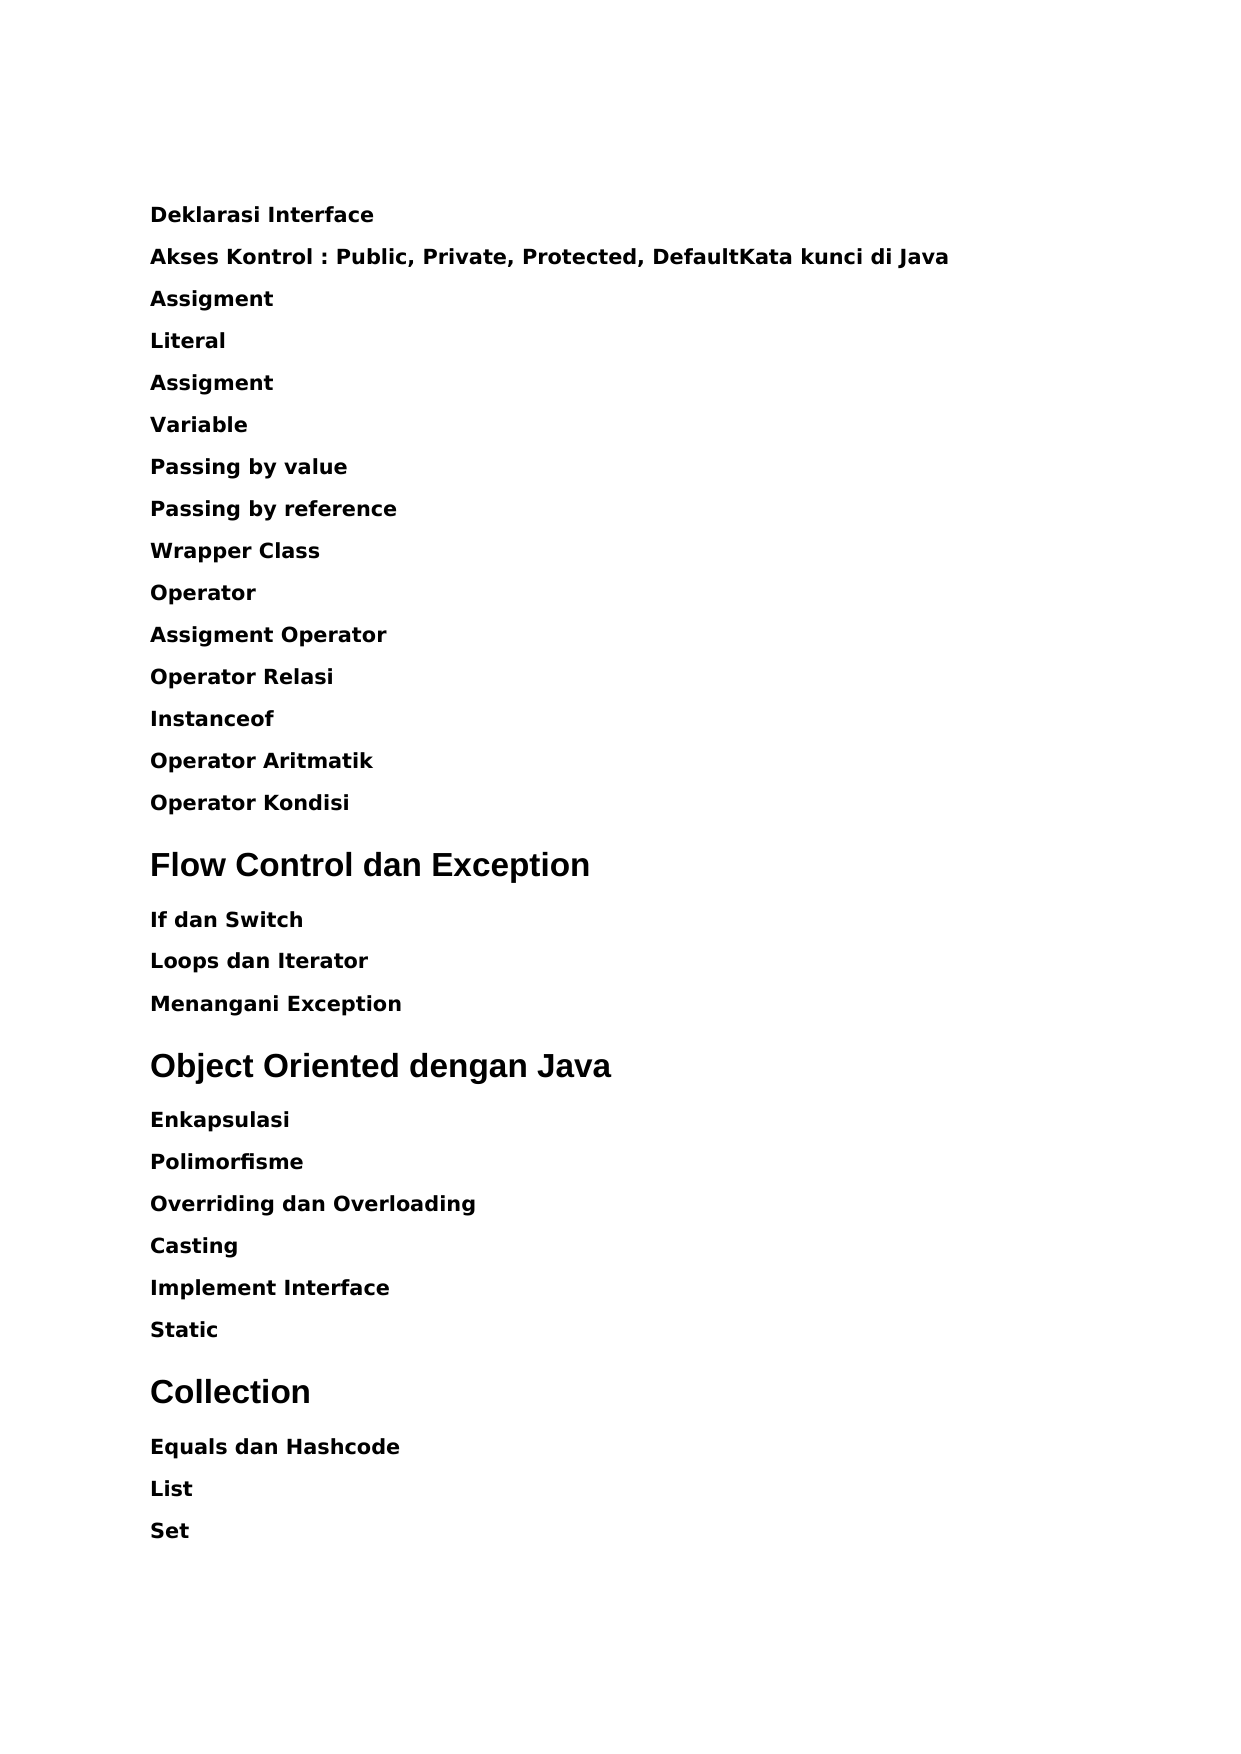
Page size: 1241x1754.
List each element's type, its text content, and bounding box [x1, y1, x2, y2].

subtitle Flow Control dan Exception [150, 846, 1091, 883]
subtitle Object Oriented dengan Java [150, 1047, 1091, 1084]
subtitle List [150, 1477, 1091, 1501]
subtitle Casting [150, 1234, 1091, 1258]
subtitle Operator Relasi [150, 665, 1091, 689]
subtitle Set [150, 1519, 1091, 1543]
subtitle If dan Switch [150, 908, 1091, 932]
subtitle Assigment [150, 371, 1091, 395]
subtitle Implement Interface [150, 1276, 1091, 1301]
subtitle Deklarasi Interface [150, 203, 1091, 227]
subtitle Operator [150, 581, 1091, 605]
subtitle Assigment Operator [150, 623, 1091, 647]
subtitle Wrapper Class [150, 539, 1091, 563]
subtitle Equals dan Hashcode [150, 1435, 1091, 1459]
subtitle Operator Aritmatik [150, 749, 1091, 773]
subtitle Enkapsulasi [150, 1108, 1091, 1133]
subtitle Akses Kontrol : Public, Private, Protected, DefaultKata kunci di Java [150, 245, 1091, 269]
subtitle Polimorfisme [150, 1150, 1091, 1174]
subtitle Assigment [150, 287, 1091, 311]
subtitle Instanceof [150, 707, 1091, 731]
subtitle Loops dan Iterator [150, 949, 1091, 974]
subtitle Collection [150, 1373, 1091, 1411]
subtitle Operator Kondisi [150, 791, 1091, 815]
subtitle Overriding dan Overloading [150, 1192, 1091, 1217]
subtitle Variable [150, 413, 1091, 437]
subtitle Literal [150, 329, 1091, 353]
subtitle Menangani Exception [150, 992, 1091, 1016]
subtitle Passing by value [150, 455, 1091, 479]
subtitle Static [150, 1318, 1091, 1342]
subtitle Passing by reference [150, 497, 1091, 521]
